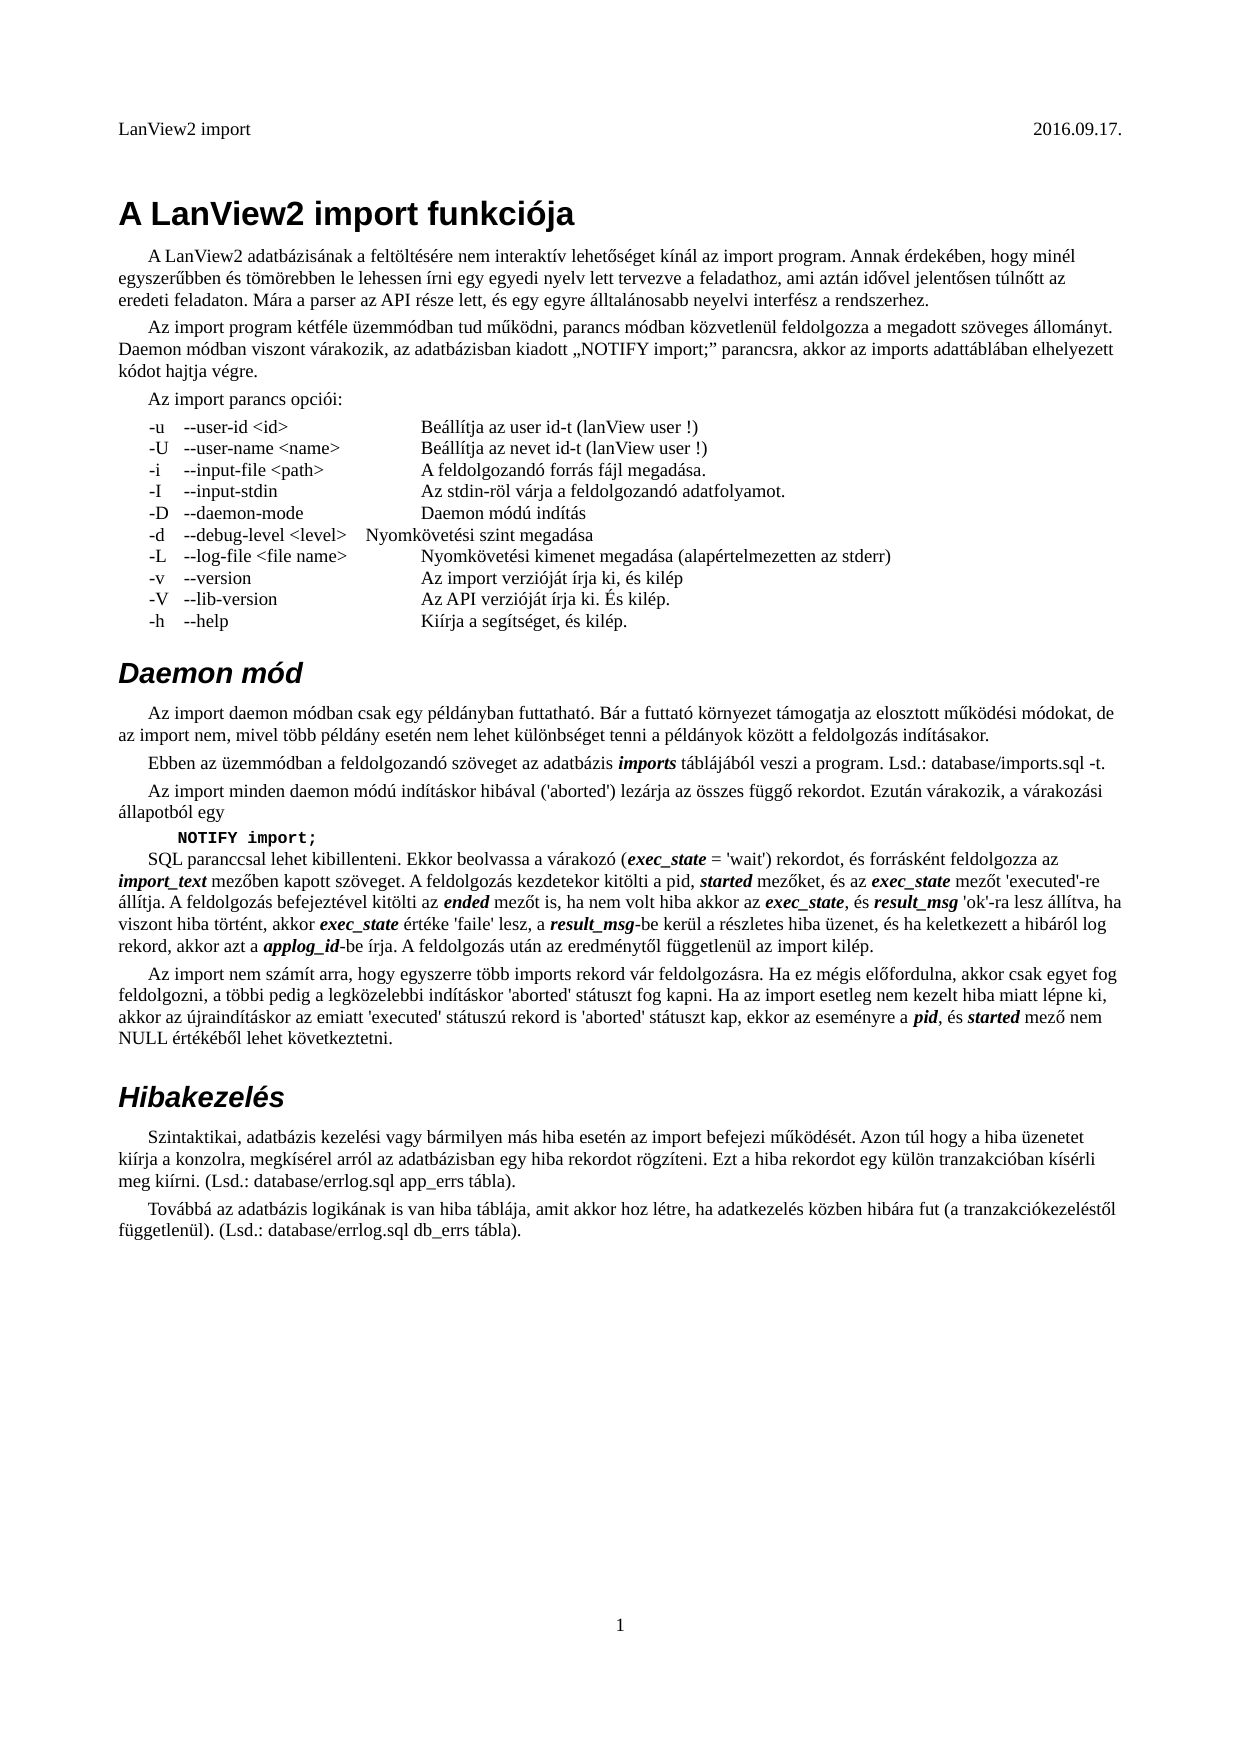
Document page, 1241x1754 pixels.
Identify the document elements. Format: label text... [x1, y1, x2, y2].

text -U --user-name <name> Beállítja az nevet id-t (lanView user !) [149, 437, 1122, 459]
subtitle Hibakezelés [118, 1080, 1122, 1114]
text Az import program kétféle üzemmódban tud működni, parancs módban közvetlenül feldolgozza a megadott szöveges állományt. Daemon módban viszont várakozik, az adatbázisban kiadott „NOTIFY import;” parancsra, akkor az imports adattáblában elhelyezett kódot hajtja végre. [118, 316, 1122, 381]
text -I --input-stdin Az stdin-röl várja a feldolgozandó adatfolyamot. [149, 480, 1122, 502]
text -v --version Az import verzióját írja ki, és kilép [149, 567, 1122, 588]
text A LanView2 adatbázisának a feltöltésére nem interaktív lehetőséget kínál az import program. Annak érdekében, hogy minél egyszerűbben és tömörebben le lehessen írni egy egyedi nyelv lett tervezve a feladathoz, ami aztán idővel jelentősen túlnőtt az eredeti feladaton. Mára a parser az API része lett, és egy egyre álltalánosabb neyelvi interfész a rendszerhez. [118, 245, 1122, 310]
text -i --input-file <path> A feldolgozandó forrás fájl megadása. [149, 459, 1122, 480]
text Az import parancs opciói: [118, 388, 1122, 409]
text Az import nem számít arra, hogy egyszerre több imports rekord vár feldolgozásra. Ha ez mégis előfordulna, akkor csak egyet fog feldolgozni, a többi pedig a legközelebbi indításkor 'aborted' státuszt fog kapni. Ha az import esetleg nem kezelt hiba miatt lépne ki, akkor az újraindításkor az emiatt 'executed' státuszú rekord is 'aborted' státuszt kap, ekkor az eseményre a pid, és started mező nem NULL értékéből lehet következtetni. [118, 963, 1122, 1049]
text Továbbá az adatbázis logikának is van hiba táblája, amit akkor hoz létre, ha adatkezelés közben hibára fut (a tranzakciókezeléstől függetlenül). (Lsd.: database/errlog.sql db_errs tábla). [118, 1197, 1122, 1241]
text -u --user-id <id> Beállítja az user id-t (lanView user !) [149, 416, 1122, 437]
text Szintaktikai, adatbázis kezelési vagy bármilyen más hiba esetén az import befejezi működését. Azon túl hogy a hiba üzenetet kiírja a konzolra, megkísérel arról az adatbázisban egy hiba rekordot rögzíteni. Ezt a hiba rekordot egy külön tranzakcióban kísérli meg kiírni. (Lsd.: database/errlog.sql app_errs tábla). [118, 1126, 1122, 1191]
text NOTIFY import; [177, 829, 1122, 848]
text SQL paranccsal lehet kibillenteni. Ekkor beolvassa a várakozó (exec_state = 'wait') rekordot, és forrásként feldolgozza az import_text mezőben kapott szöveget. A feldolgozás kezdetekor kitölti a pid, started mezőket, és az exec_state mezőt 'executed'-re állítja. A feldolgozás befejeztével kitölti az ended mezőt is, ha nem volt hiba akkor az exec_state, és result_msg 'ok'-ra lesz állítva, ha viszont hiba történt, akkor exec_state értéke 'faile' lesz, a result_msg-be kerül a részletes hiba üzenet, és ha keletkezett a hibáról log rekord, akkor azt a applog_id-be írja. A feldolgozás után az eredménytől függetlenül az import kilép. [118, 848, 1122, 956]
text -V --lib-version Az API verzióját írja ki. És kilép. [149, 588, 1122, 610]
text -d --debug-level <level> Nyomkövetési szint megadása [149, 523, 1122, 545]
text Ebben az üzemmódban a feldolgozandó szöveget az adatbázis imports táblájából veszi a program. Lsd.: database/imports.sql -t. [118, 752, 1122, 773]
text -h --help Kiírja a segítséget, és kilép. [149, 610, 1122, 631]
text -D --daemon-mode Daemon módú indítás [149, 502, 1122, 523]
subtitle A LanView2 import funkciója [118, 194, 1122, 233]
subtitle Daemon mód [118, 656, 1122, 690]
text Az import minden daemon módú indításkor hibával ('aborted') lezárja az összes függő rekordot. Ezután várakozik, a várakozási állapotból egy [118, 780, 1122, 823]
text Az import daemon módban csak egy példányban futtatható. Bár a futtató környezet támogatja az elosztott működési módokat, de az import nem, mivel több példány esetén nem lehet különbséget tenni a példányok között a feldolgozás indításakor. [118, 702, 1122, 745]
text -L --log-file <file name> Nyomkövetési kimenet megadása (alapértelmezetten az stderr) [149, 545, 1122, 567]
